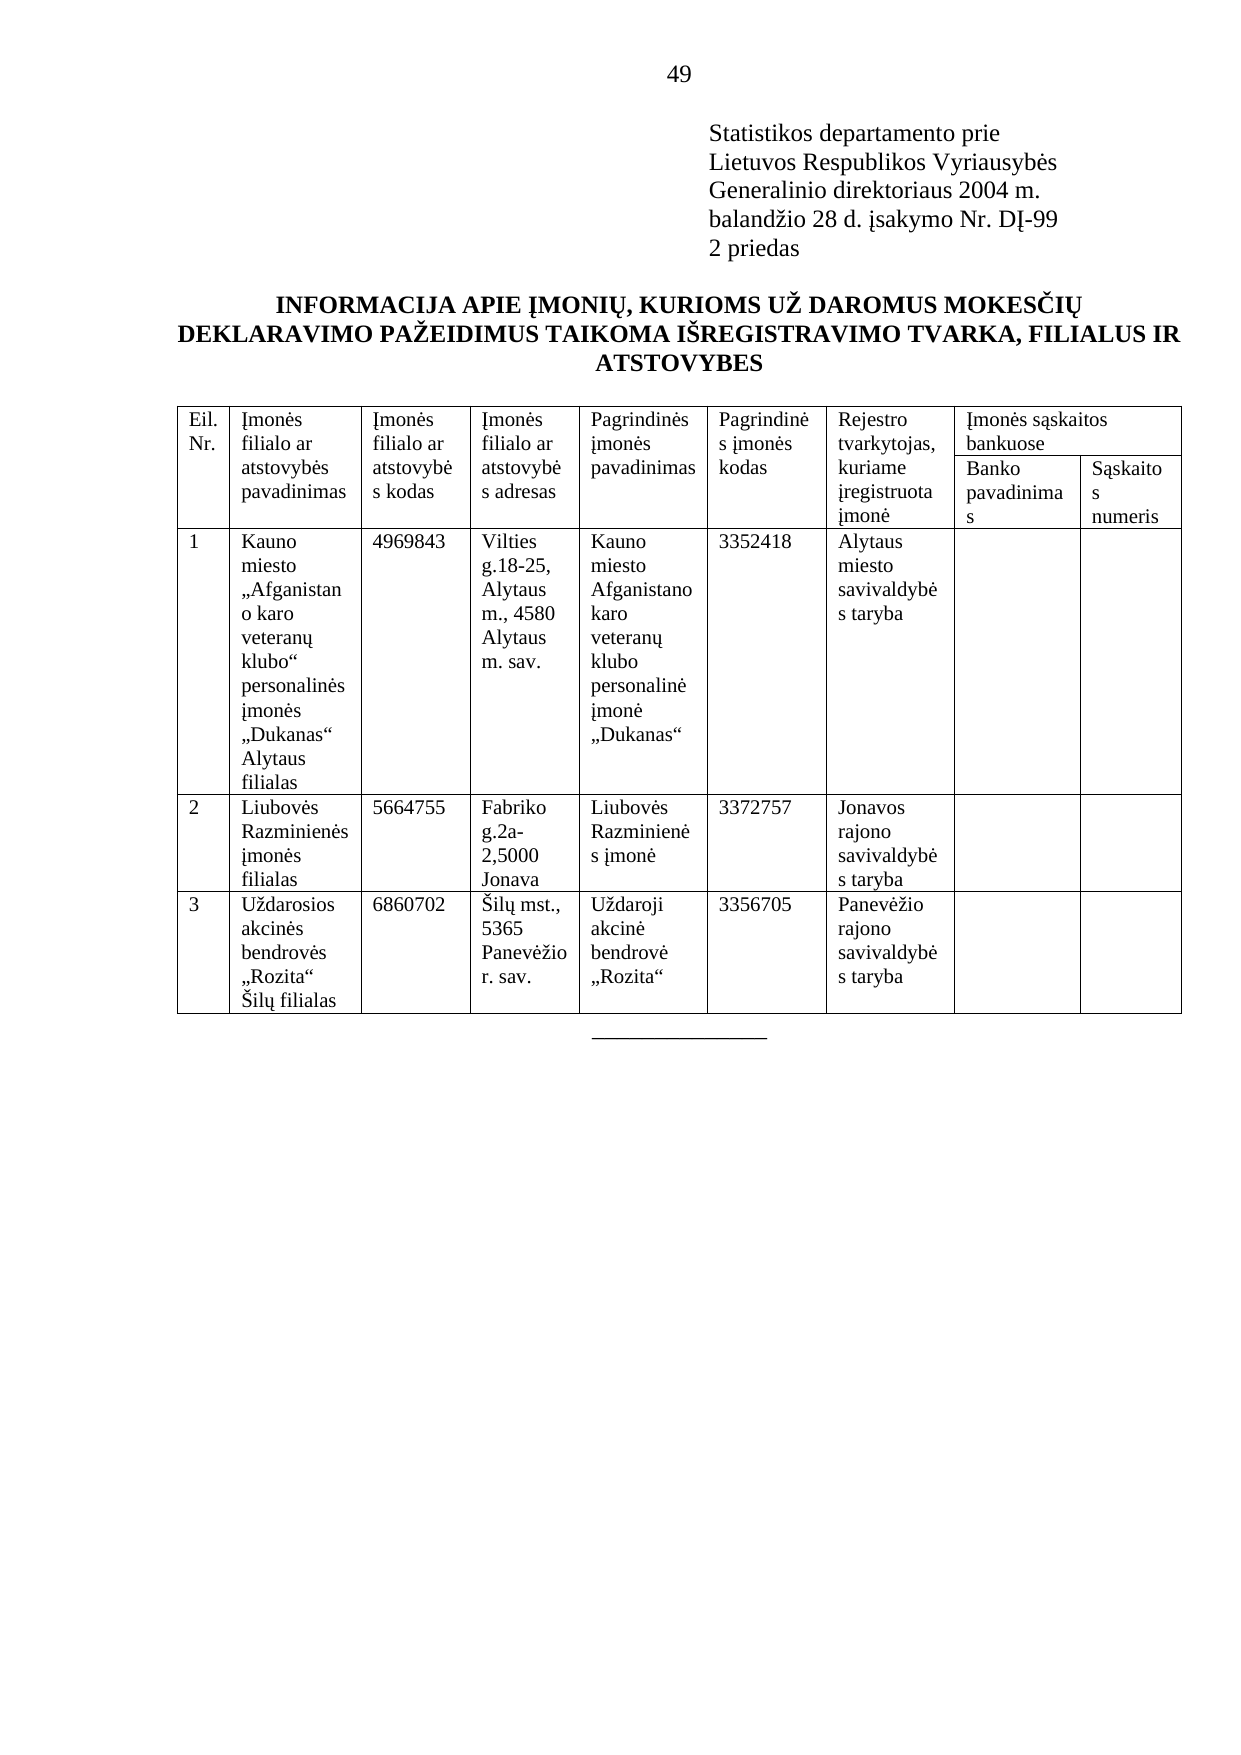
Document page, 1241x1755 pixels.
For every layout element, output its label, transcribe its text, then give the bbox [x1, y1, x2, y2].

table_header Įmonės sąskaitos bankuose [955, 407, 1181, 455]
table_header Pagrindinės įmonės pavadinimas [580, 407, 707, 528]
table_cell Liubovės Razminienės įmonė [580, 795, 707, 891]
table_cell 3352418 [708, 529, 826, 794]
table_cell 6860702 [362, 892, 470, 1012]
table_cell Kauno miesto „Afganistano karo veteranų klubo“ personalinės įmonės „Dukanas“ Alytaus filialas [230, 529, 361, 794]
table_cell Jonavos rajono savivaldybės taryba [827, 795, 954, 891]
text Generalinio direktoriaus 2004 m. [177, 176, 1181, 204]
table_cell 2 [178, 795, 229, 891]
table_header Įmonės filialo ar atstovybės adresas [471, 407, 579, 528]
table_cell [955, 529, 1080, 794]
table_header Įmonės filialo ar atstovybės pavadinimas [230, 407, 361, 528]
text 2 priedas [177, 233, 1181, 262]
table_cell [1081, 795, 1181, 891]
table_cell Banko pavadinimas [955, 456, 1080, 528]
table_cell Fabriko g.2a-2,5000 Jonava [471, 795, 579, 891]
table_cell Sąskaitos numeris [1081, 456, 1181, 528]
table_header Eil. Nr. [178, 407, 229, 528]
table_cell [955, 892, 1080, 1012]
table_cell 4969843 [362, 529, 470, 794]
table_cell Alytaus miesto savivaldybės taryba [827, 529, 954, 794]
text Informacija apie įmonių, kurioms už daromus mokesčių deklaravimo pažeidimus taikoma išregistravimo tvarka, filialus ir atstovybes [177, 291, 1181, 377]
table_header Įmonės filialo ar atstovybės kodas [362, 407, 470, 528]
text Statistikos departamento prie [177, 118, 1181, 147]
table_cell [1081, 892, 1181, 1012]
table_cell Uždaroji akcinė bendrovė „Rozita“ [580, 892, 707, 1012]
table_cell [955, 795, 1080, 891]
text ______________ [177, 1014, 1181, 1042]
table_cell Kauno miesto Afganistano karo veteranų klubo personalinė įmonė „Dukanas“ [580, 529, 707, 794]
table_cell [1081, 529, 1181, 794]
text Lietuvos Respublikos Vyriausybės [177, 147, 1181, 176]
table_cell 1 [178, 529, 229, 794]
text balandžio 28 d. įsakymo Nr. DĮ-99 [177, 204, 1181, 233]
table_cell Liubovės Razminienės įmonės filialas [230, 795, 361, 891]
table_cell 5664755 [362, 795, 470, 891]
table_header Pagrindinės įmonės kodas [708, 407, 826, 528]
table_cell Šilų mst., 5365 Panevėžio r. sav. [471, 892, 579, 1012]
table_cell 3 [178, 892, 229, 1012]
table_cell Uždarosios akcinės bendrovės „Rozita“ Šilų filialas [230, 892, 361, 1012]
table_cell Vilties g.18-25, Alytaus m., 4580 Alytaus m. sav. [471, 529, 579, 794]
table_cell 3372757 [708, 795, 826, 891]
table_cell Panevėžio rajono savivaldybės taryba [827, 892, 954, 1012]
table_header Rejestro tvarkytojas, kuriame įregistruota įmonė [827, 407, 954, 528]
table_cell 3356705 [708, 892, 826, 1012]
